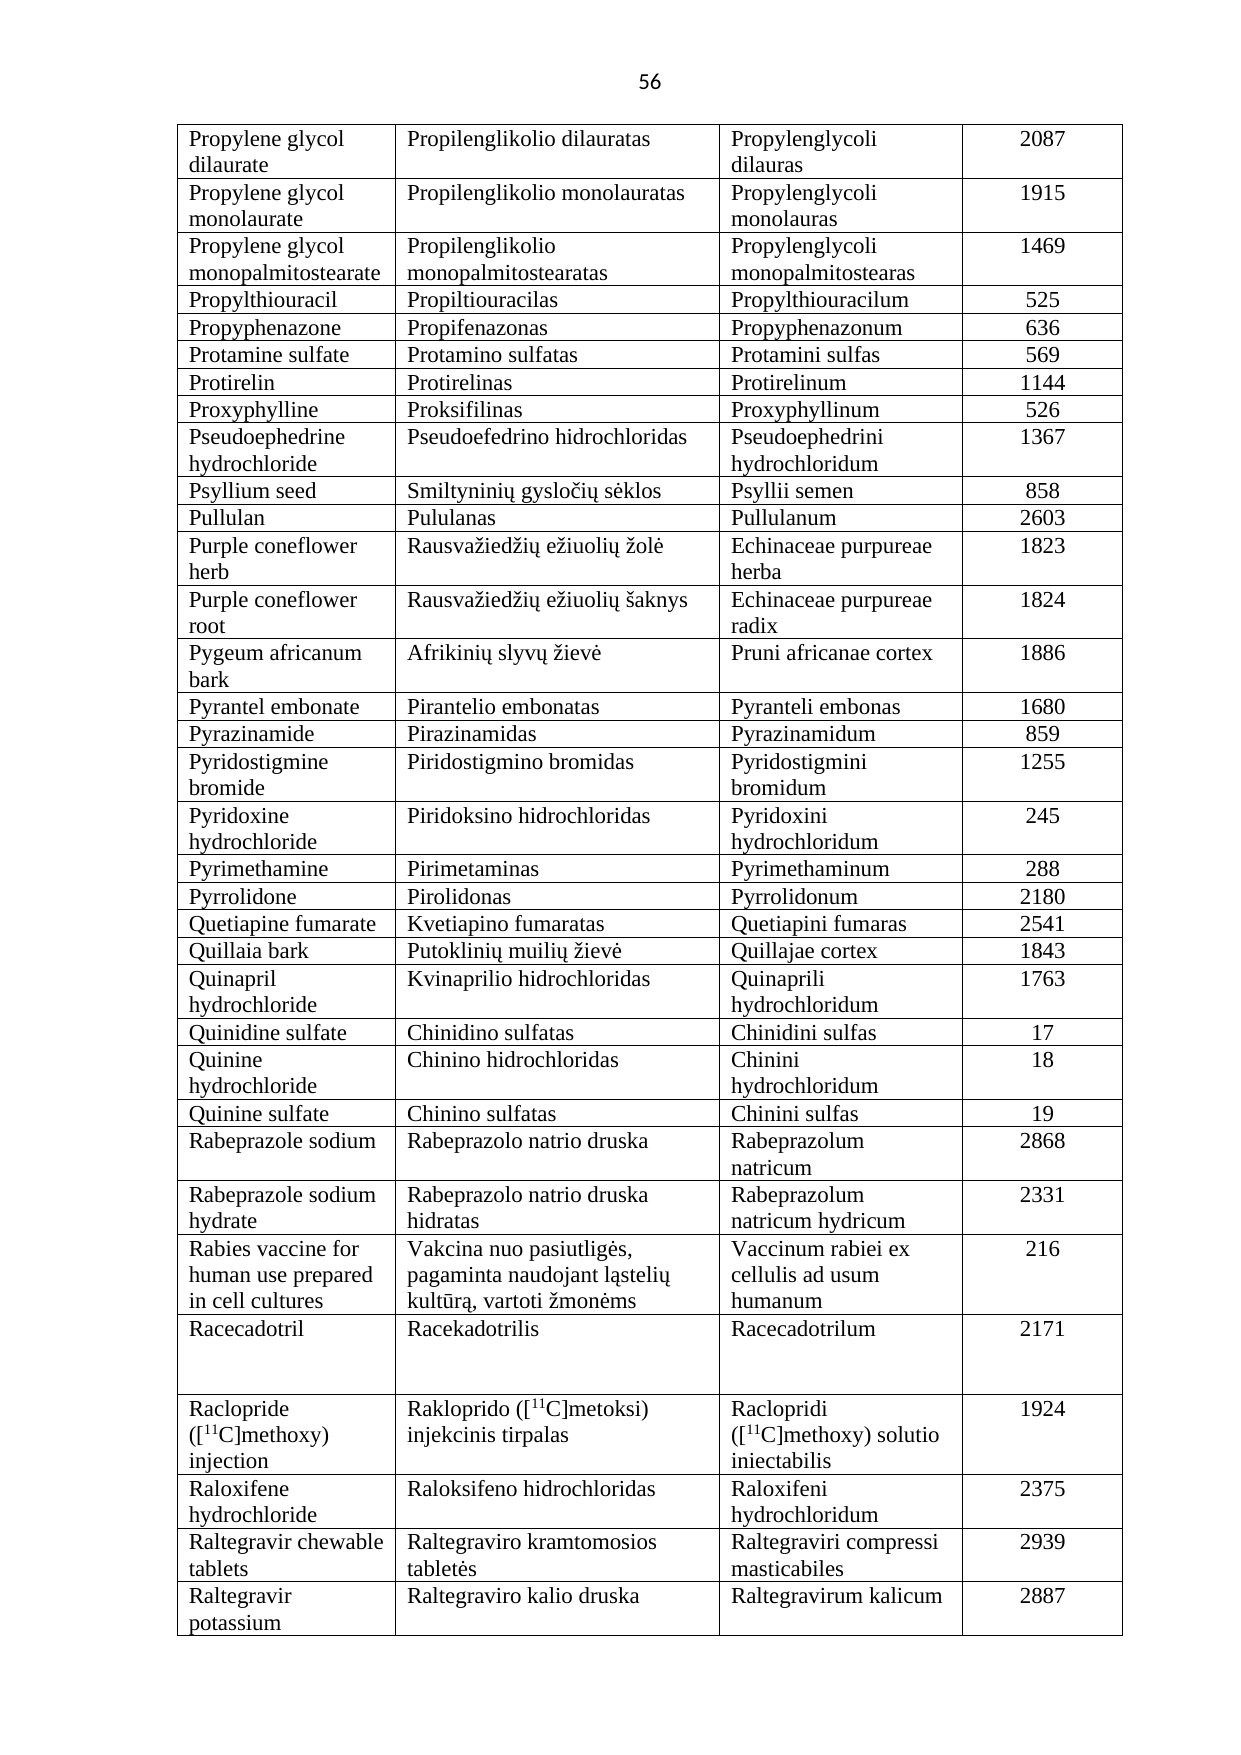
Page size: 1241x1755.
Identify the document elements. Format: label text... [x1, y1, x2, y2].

table_cell Raclopride ([11C]methoxy) injection [178, 1395, 395, 1474]
table_cell Quetiapini fumaras [720, 910, 962, 937]
table_cell Pyrimethaminum [720, 855, 962, 882]
table_cell Pirimetaminas [396, 855, 719, 882]
table_cell 1843 [963, 938, 1122, 964]
table_cell Racekadotrilis [396, 1315, 719, 1393]
table_cell Protamini sulfas [720, 341, 962, 367]
table_cell Propilenglikolio monopalmitostearatas [396, 233, 719, 285]
table_cell Pirazinamidas [396, 721, 719, 747]
table_cell Vaccinum rabiei ex cellulis ad usum humanum [720, 1235, 962, 1314]
table_cell Raltegraviri compressi masticabiles [720, 1529, 962, 1581]
table_cell 1886 [963, 639, 1122, 692]
table_cell Raloxifeni hydrochloridum [720, 1475, 962, 1527]
table_cell Rabeprazolo natrio druska [396, 1127, 719, 1180]
table_cell Raltegravir chewable tablets [178, 1529, 395, 1581]
table_cell Rakloprido ([11C]metoksi) injekcinis tirpalas [396, 1395, 719, 1474]
table_cell Piridoksino hidrochloridas [396, 802, 719, 854]
table_cell Raltegraviro kramtomosios tabletės [396, 1529, 719, 1581]
table_cell 1367 [963, 423, 1122, 476]
table_cell Proxyphyllinum [720, 396, 962, 422]
table_cell Quinine hydrochloride [178, 1046, 395, 1099]
table_cell Pululanas [396, 505, 719, 531]
table_cell 2375 [963, 1475, 1122, 1527]
table_cell Rabies vaccine for human use prepared in cell cultures [178, 1235, 395, 1314]
table_cell Protirelinum [720, 369, 962, 395]
table_cell Smiltyninių gysločių sėklos [396, 477, 719, 503]
table_cell 18 [963, 1046, 1122, 1099]
table_cell Pyridoxine hydrochloride [178, 802, 395, 854]
table_cell 245 [963, 802, 1122, 854]
table_cell Putoklinių muilių žievė [396, 938, 719, 964]
table_cell 1823 [963, 532, 1122, 584]
table_cell Rabeprazolum natricum [720, 1127, 962, 1180]
table_cell Chinino sulfatas [396, 1100, 719, 1126]
table_cell Quinaprili hydrochloridum [720, 965, 962, 1018]
table_cell Propylthiouracil [178, 286, 395, 313]
table_cell Echinaceae purpureae radix [720, 586, 962, 638]
table_cell Psyllium seed [178, 477, 395, 503]
table_cell Quinapril hydrochloride [178, 965, 395, 1018]
table_cell Proxyphylline [178, 396, 395, 422]
table_cell Pyrimethamine [178, 855, 395, 882]
table_cell Afrikinių slyvų žievė [396, 639, 719, 692]
table_cell Rabeprazolum natricum hydricum [720, 1181, 962, 1234]
table_cell 1915 [963, 179, 1122, 232]
table_cell Pullulanum [720, 505, 962, 531]
table_cell Pirolidonas [396, 883, 719, 909]
table_cell 1763 [963, 965, 1122, 1018]
table_cell 1824 [963, 586, 1122, 638]
table_cell 1144 [963, 369, 1122, 395]
table_cell Protirelinas [396, 369, 719, 395]
table_cell Raltegravir potassium [178, 1582, 395, 1635]
table_cell 2603 [963, 505, 1122, 531]
table_cell Protirelin [178, 369, 395, 395]
table_cell Pyrazinamidum [720, 721, 962, 747]
table_cell Propylenglycoli dilauras [720, 125, 962, 178]
table_cell Propyphenazonum [720, 314, 962, 340]
table_cell Raloxifene hydrochloride [178, 1475, 395, 1527]
table_cell Kvetiapino fumaratas [396, 910, 719, 937]
table_cell 1680 [963, 693, 1122, 719]
table_cell 526 [963, 396, 1122, 422]
table_cell Chinidino sulfatas [396, 1019, 719, 1045]
table_cell Rabeprazole sodium [178, 1127, 395, 1180]
table_cell Pruni africanae cortex [720, 639, 962, 692]
table_cell 636 [963, 314, 1122, 340]
table_cell Propylenglycoli monolauras [720, 179, 962, 232]
table_cell 569 [963, 341, 1122, 367]
table_cell Pyrrolidone [178, 883, 395, 909]
table_cell Vakcina nuo pasiutligės, pagaminta naudojant ląstelių kultūrą, vartoti žmonėms [396, 1235, 719, 1314]
table_cell Rausvažiedžių ežiuolių žolė [396, 532, 719, 584]
table_cell Propylenglycoli monopalmitostearas [720, 233, 962, 285]
table_cell Rabeprazolo natrio druska hidratas [396, 1181, 719, 1234]
table_cell 1255 [963, 748, 1122, 801]
table_cell Purple coneflower herb [178, 532, 395, 584]
table_cell 19 [963, 1100, 1122, 1126]
table_cell 859 [963, 721, 1122, 747]
table_cell Chinidini sulfas [720, 1019, 962, 1045]
table_cell Quillajae cortex [720, 938, 962, 964]
table_cell 2331 [963, 1181, 1122, 1234]
table_cell Pyrrolidonum [720, 883, 962, 909]
table_cell Protamine sulfate [178, 341, 395, 367]
table_cell Kvinaprilio hidrochloridas [396, 965, 719, 1018]
table_cell Propylene glycol monolaurate [178, 179, 395, 232]
table_cell Pseudoefedrino hidrochloridas [396, 423, 719, 476]
table_cell Propylene glycol monopalmitostearate [178, 233, 395, 285]
table_cell Raloksifeno hidrochloridas [396, 1475, 719, 1527]
table_cell 1924 [963, 1395, 1122, 1474]
table_cell Quetiapine fumarate [178, 910, 395, 937]
table_cell 2180 [963, 883, 1122, 909]
table_cell Rausvažiedžių ežiuolių šaknys [396, 586, 719, 638]
table_cell 2939 [963, 1529, 1122, 1581]
table_cell Chinino hidrochloridas [396, 1046, 719, 1099]
table_cell Pyrantel embonate [178, 693, 395, 719]
table_cell 2868 [963, 1127, 1122, 1180]
table_cell Pseudoephedrini hydrochloridum [720, 423, 962, 476]
table_cell Raclopridi ([11C]methoxy) solutio iniectabilis [720, 1395, 962, 1474]
table_cell 216 [963, 1235, 1122, 1314]
table_cell Pullulan [178, 505, 395, 531]
table_cell 2171 [963, 1315, 1122, 1393]
table_cell Pirantelio embonatas [396, 693, 719, 719]
table_cell Chinini hydrochloridum [720, 1046, 962, 1099]
table_cell Pyridostigmini bromidum [720, 748, 962, 801]
table_cell 2887 [963, 1582, 1122, 1635]
table_cell Pseudoephedrine hydrochloride [178, 423, 395, 476]
table_cell Pyranteli embonas [720, 693, 962, 719]
table_cell 288 [963, 855, 1122, 882]
table_cell Rabeprazole sodium hydrate [178, 1181, 395, 1234]
table_cell Echinaceae purpureae herba [720, 532, 962, 584]
table_cell Quinidine sulfate [178, 1019, 395, 1045]
table_cell 17 [963, 1019, 1122, 1045]
table_cell Chinini sulfas [720, 1100, 962, 1126]
table_cell Pyrazinamide [178, 721, 395, 747]
table_cell Piridostigmino bromidas [396, 748, 719, 801]
table_cell Propiltiouracilas [396, 286, 719, 313]
table_cell Proksifilinas [396, 396, 719, 422]
table_cell Pyridoxini hydrochloridum [720, 802, 962, 854]
table_cell Propylthiouracilum [720, 286, 962, 313]
table_cell Protamino sulfatas [396, 341, 719, 367]
table_cell 525 [963, 286, 1122, 313]
table_cell Pyridostigmine bromide [178, 748, 395, 801]
table_cell 1469 [963, 233, 1122, 285]
table_cell 858 [963, 477, 1122, 503]
table_cell Propyphenazone [178, 314, 395, 340]
table_cell Racecadotril [178, 1315, 395, 1393]
table_cell Raltegraviro kalio druska [396, 1582, 719, 1635]
table_cell 2541 [963, 910, 1122, 937]
table_cell Purple coneflower root [178, 586, 395, 638]
table_cell Propilenglikolio dilauratas [396, 125, 719, 178]
table_cell Raltegravirum kalicum [720, 1582, 962, 1635]
table_cell Propilenglikolio monolauratas [396, 179, 719, 232]
table_cell Quillaia bark [178, 938, 395, 964]
table_cell Pygeum africanum bark [178, 639, 395, 692]
table_cell 2087 [963, 125, 1122, 178]
table_cell Psyllii semen [720, 477, 962, 503]
table_cell Racecadotrilum [720, 1315, 962, 1393]
table_cell Propylene glycol dilaurate [178, 125, 395, 178]
table_cell Quinine sulfate [178, 1100, 395, 1126]
table_cell Propifenazonas [396, 314, 719, 340]
